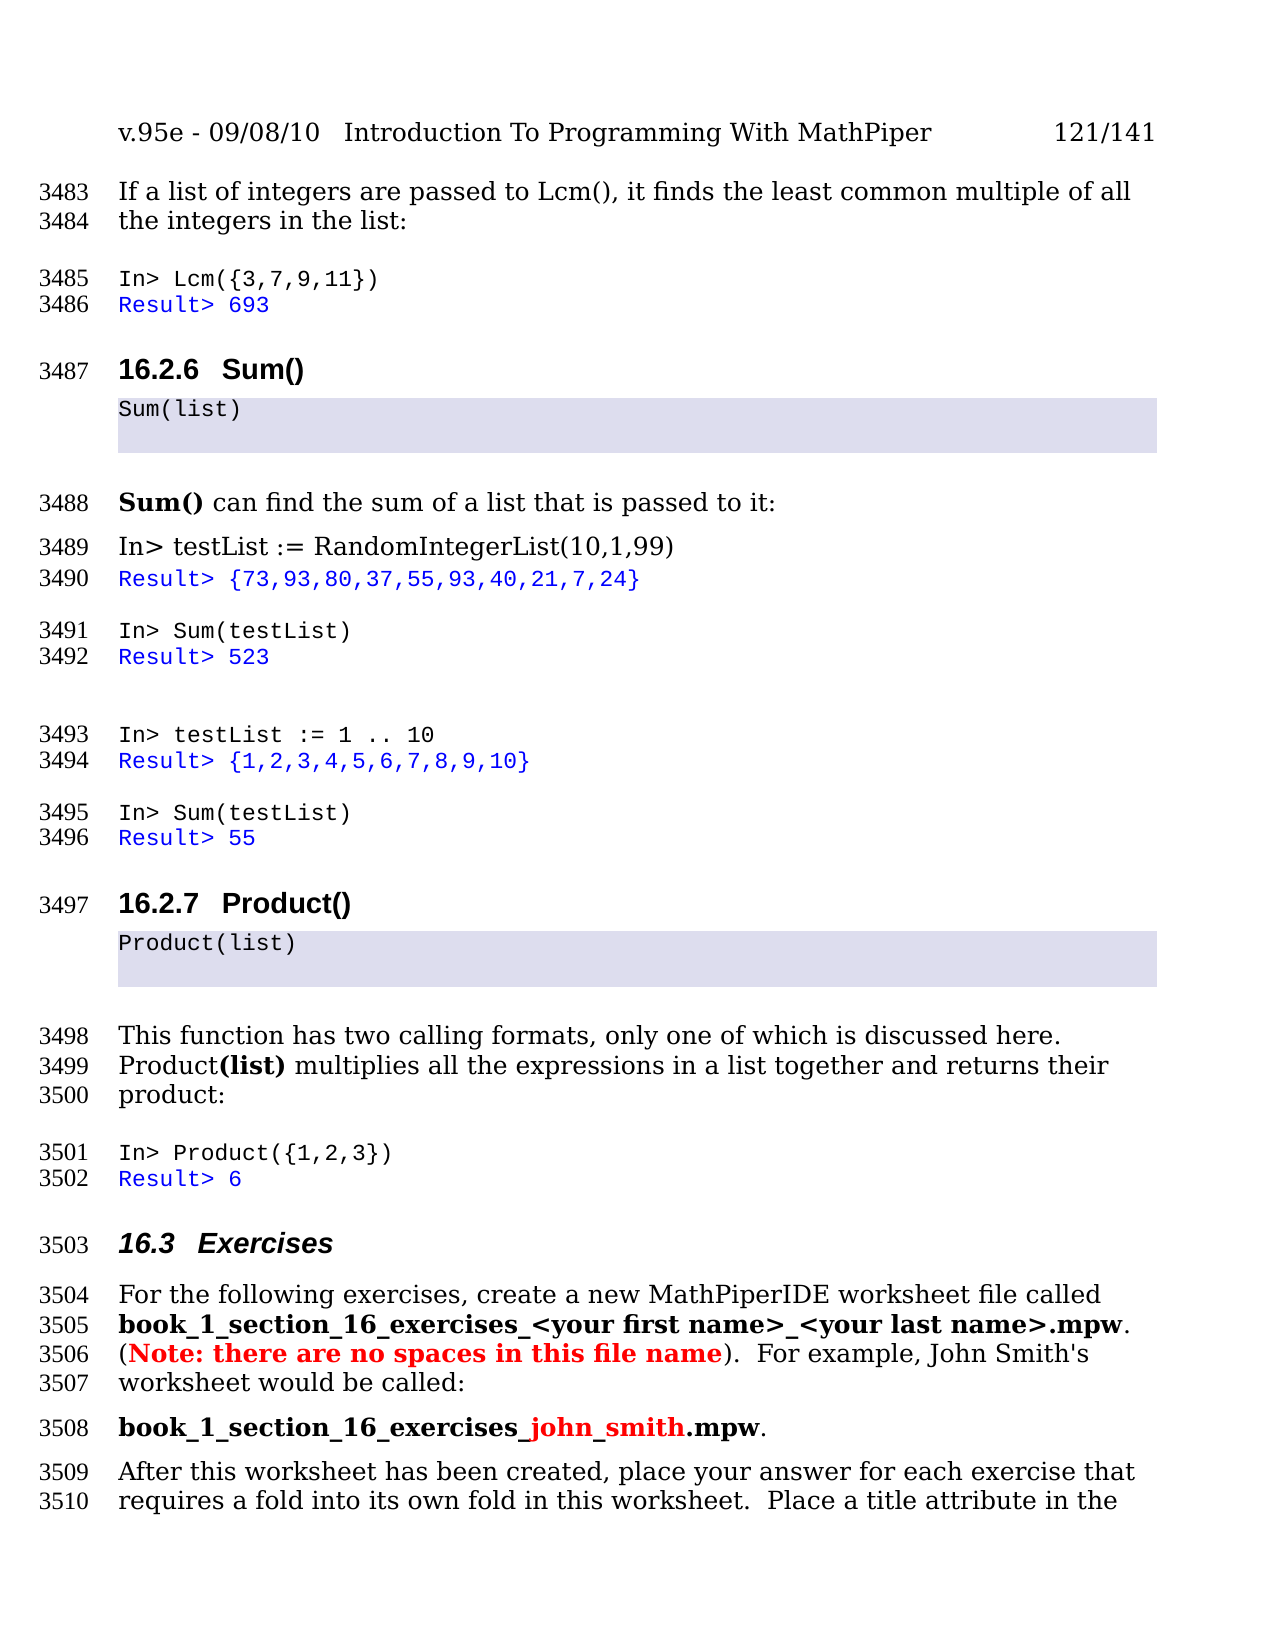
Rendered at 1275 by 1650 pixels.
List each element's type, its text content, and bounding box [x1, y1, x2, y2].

text Sum() can find the sum of a list that is passed to it: [118, 488, 1157, 517]
text In> Lcm({3,7,9,11}) [118, 267, 1157, 293]
text If a list of integers are passed to Lcm(), it finds the least common multiple of all the integers in the list: [118, 177, 1157, 235]
text In> testList := RandomIntegerList(10,1,99) [118, 532, 1157, 561]
table_header Product(list) [118, 931, 1157, 987]
text Result> {73,93,80,37,55,93,40,21,7,24} [118, 567, 1157, 593]
text In> Product({1,2,3}) [118, 1141, 1157, 1167]
subtitle Product() [118, 886, 1157, 919]
text book_1_section_16_exercises_john_smith.mpw. [118, 1413, 1157, 1442]
table_header Sum(list) [118, 398, 1157, 453]
text This function has two calling formats, only one of which is discussed here. Product(list) multiplies all the expressions in a list together and returns their product: [118, 1022, 1157, 1109]
text In> testList := 1 .. 10 [118, 723, 1157, 749]
text Result> 55 [118, 827, 1157, 853]
text Result> 6 [118, 1167, 1157, 1193]
text Result> 523 [118, 645, 1157, 671]
text After this worksheet has been created, place your answer for each exercise that requires a fold into its own fold in this worksheet. Place a title attribute in the [118, 1457, 1157, 1515]
text Result> 693 [118, 293, 1157, 319]
text In> Sum(testList) [118, 619, 1157, 645]
text In> Sum(testList) [118, 801, 1157, 827]
text Result> {1,2,3,4,5,6,7,8,9,10} [118, 749, 1157, 775]
subtitle Sum() [118, 352, 1157, 386]
subtitle Exercises [118, 1226, 1157, 1260]
text For the following exercises, create a new MathPiperIDE worksheet file called book_1_section_16_exercises_<your first name>_<your last name>.mpw. (Note: there are no spaces in this file name). For example, John Smith's worksheet would be called: [118, 1281, 1157, 1398]
